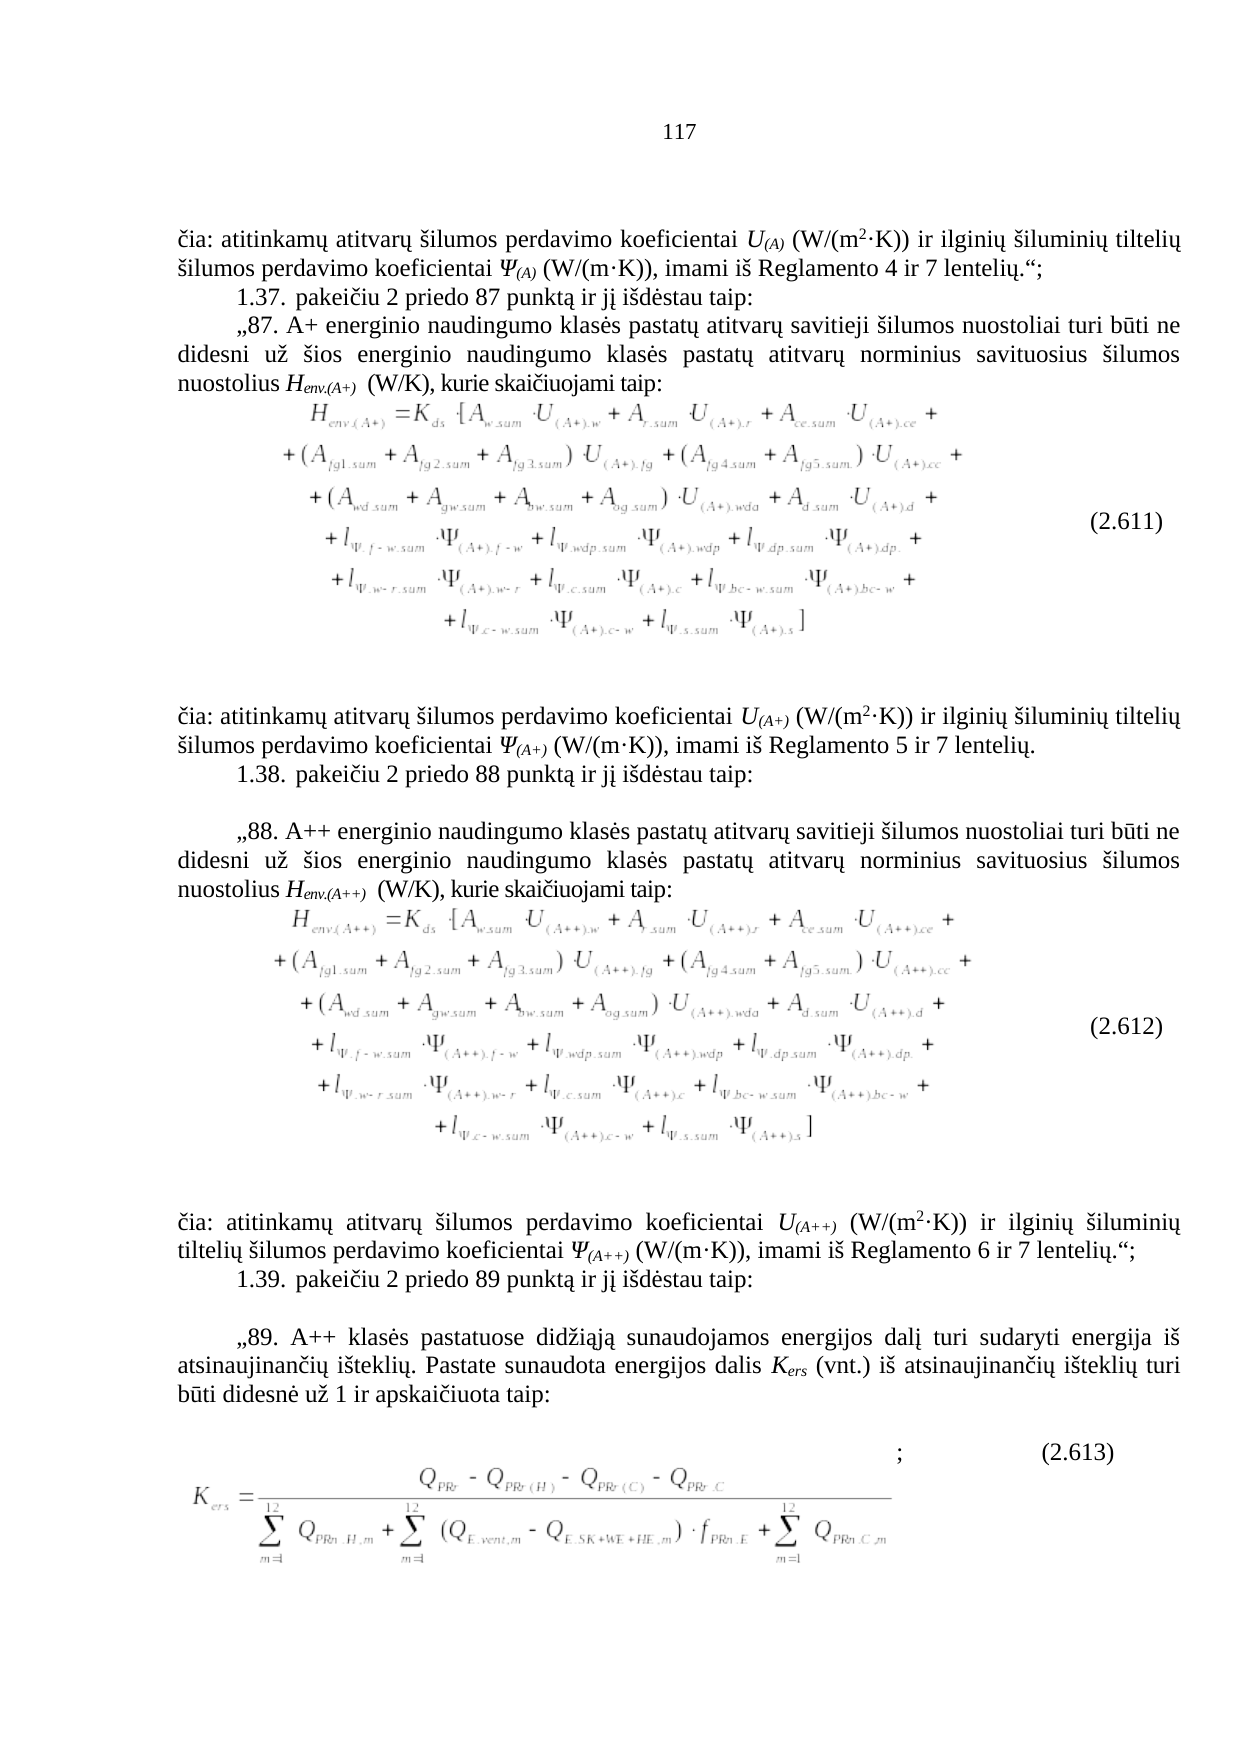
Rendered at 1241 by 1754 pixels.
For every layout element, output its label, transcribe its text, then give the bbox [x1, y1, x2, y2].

text čia: atitinkamų atitvarų šilumos perdavimo koeficientai U(A) (W/(m2·K)) ir ilginių šiluminių tiltelių šilumos perdavimo koeficientai Ψ(A) (W/(m·K)), imami iš Reglamento 4 ir 7 lentelių.“; [177, 224, 1181, 282]
text čia: atitinkamų atitvarų šilumos perdavimo koeficientai U(A++) (W/(m2·K)) ir ilginių šiluminių tiltelių šilumos perdavimo koeficientai Ψ(A++) (W/(m·K)), imami iš Reglamento 6 ir 7 lentelių.“; [177, 1207, 1181, 1264]
table_header (2.612) [1070, 903, 1174, 1149]
table_header (2.611) [1070, 397, 1174, 644]
text „89. A++ klasės pastatuose didžiąją sunaudojamos energijos dalį turi sudaryti energija iš atsinaujinančių išteklių. Pastate sunaudota energijos dalis Kers (vnt.) iš atsinaujinančių išteklių turi būti didesnė už 1 ir apskaičiuota taip: [177, 1322, 1181, 1408]
table_header [177, 903, 1070, 1149]
text 1.38. pakeičiu 2 priedo 88 punktą ir jį išdėstau taip: [236, 759, 1181, 787]
text 1.39. pakeičiu 2 priedo 89 punktą ir jį išdėstau taip: [236, 1264, 1181, 1293]
text „87. A+ energinio naudingumo klasės pastatų atitvarų savitieji šilumos nuostoliai turi būti ne didesni už šios energinio naudingumo klasės pastatų atitvarų norminius savituosius šilumos nuostolius Henv.(A+) (W/K), kurie skaičiuojami taip: [177, 311, 1181, 397]
text 1.37. pakeičiu 2 priedo 87 punktą ir jį išdėstau taip: [236, 282, 1181, 311]
text čia: atitinkamų atitvarų šilumos perdavimo koeficientai U(A+) (W/(m2·K)) ir ilginių šiluminių tiltelių šilumos perdavimo koeficientai Ψ(A+) (W/(m·K)), imami iš Reglamento 5 ir 7 lentelių. [177, 701, 1181, 759]
table_header [177, 397, 1070, 644]
text ; (2.613) [188, 1437, 1181, 1568]
text „88. A++ energinio naudingumo klasės pastatų atitvarų savitieji šilumos nuostoliai turi būti ne didesni už šios energinio naudingumo klasės pastatų atitvarų norminius savituosius šilumos nuostolius Henv.(A++) (W/K), kurie skaičiuojami taip: [177, 816, 1181, 902]
